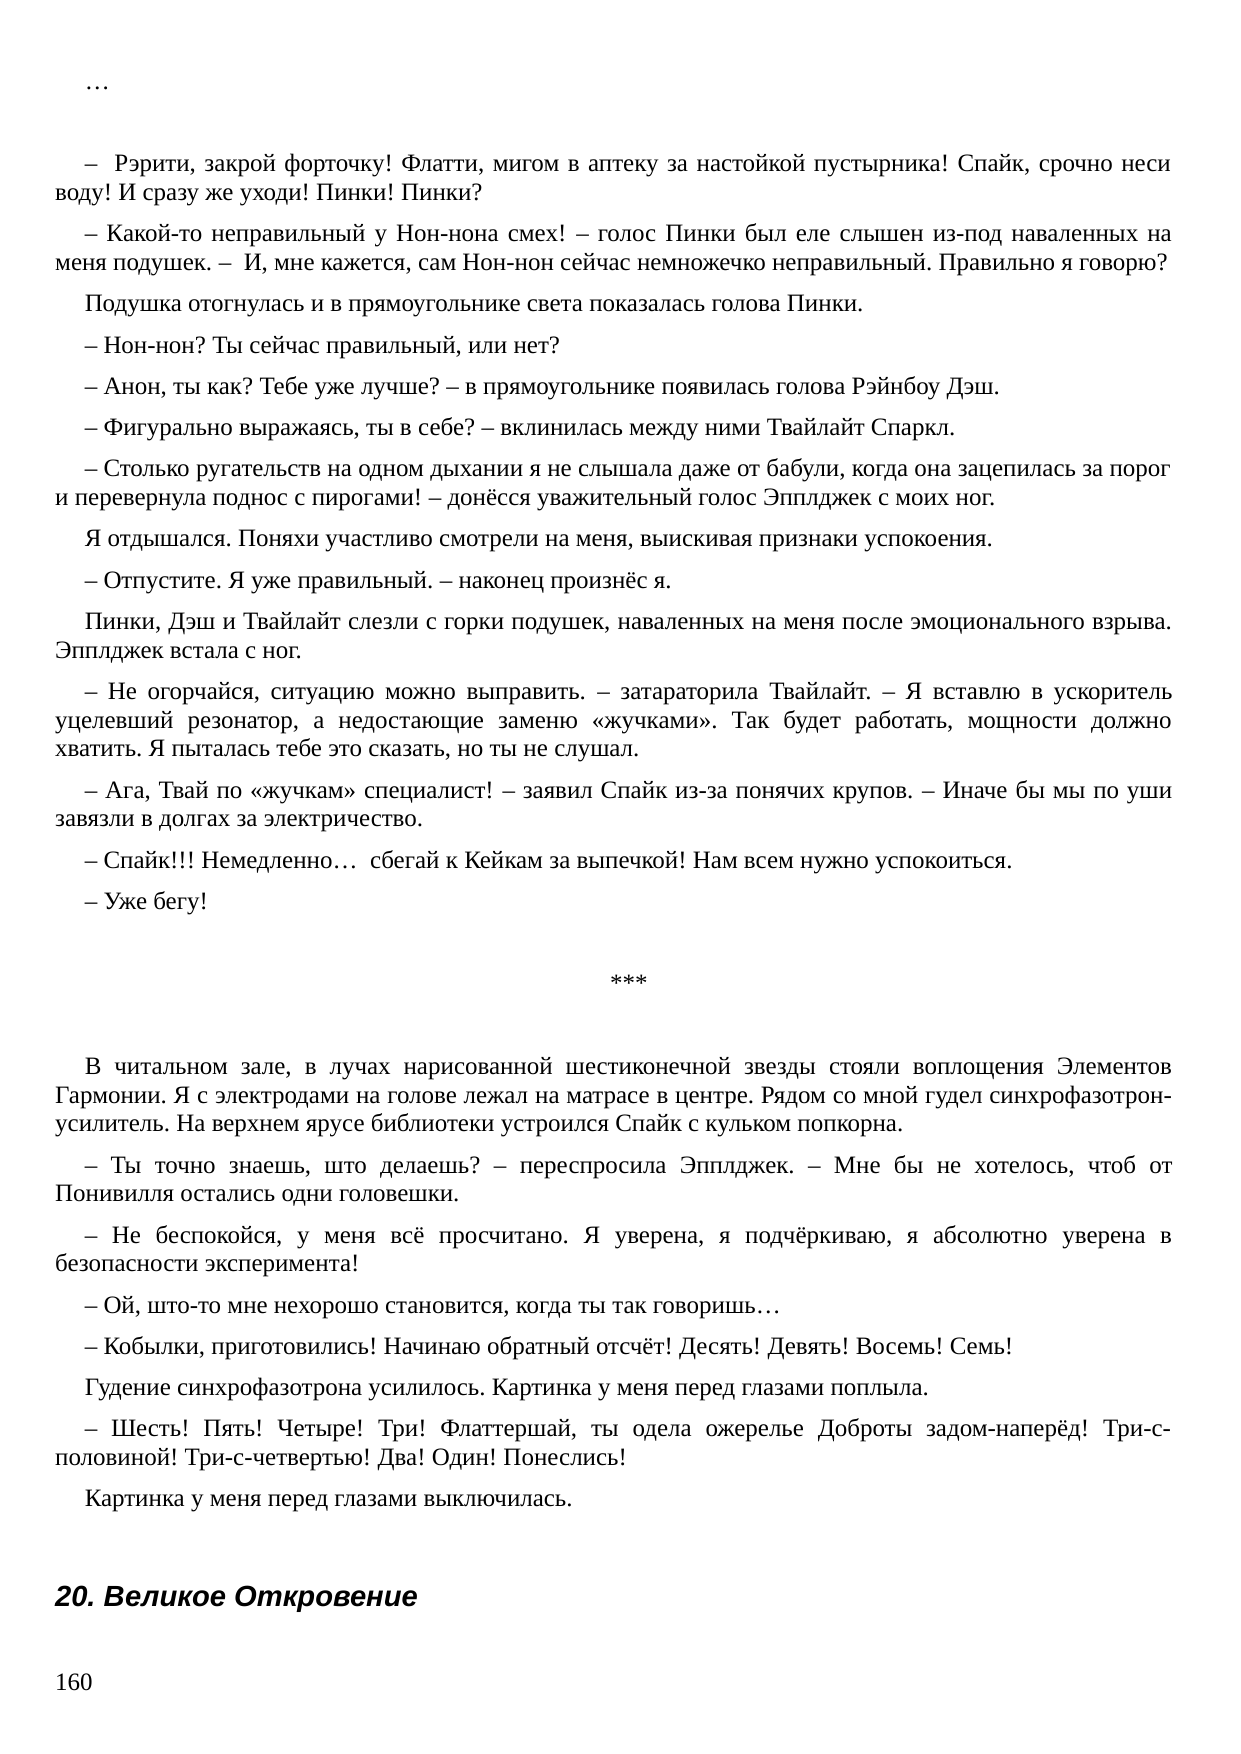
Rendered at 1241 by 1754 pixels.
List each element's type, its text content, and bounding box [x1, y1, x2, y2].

text *** [55, 968, 1173, 997]
text – Не беспокойся, у меня всё просчитано. Я уверена, я подчёркиваю, я абсолютно уверена в безопасности эксперимента! [55, 1220, 1173, 1277]
text – Не огорчайся, ситуацию можно выправить. – затараторила Твайлайт. – Я вставлю в ускоритель уцелевший резонатор, а недостающие заменю «жучками». Так будет работать, мощности должно хватить. Я пыталась тебе это сказать, но ты не слушал. [55, 676, 1173, 762]
text – Ой, што-то мне нехорошо становится, когда ты так говоришь… [55, 1290, 1173, 1318]
text Картинка у меня перед глазами выключилась. [55, 1483, 1173, 1512]
text – Нон-нон? Ты сейчас правильный, или нет? [55, 330, 1173, 358]
text Подушка отогнулась и в прямоугольнике света показалась голова Пинки. [55, 288, 1173, 317]
text В читальном зале, в лучах нарисованной шестиконечной звезды стояли воплощения Элементов Гармонии. Я с электродами на голове лежал на матрасе в центре. Рядом со мной гудел синхрофазотрон-усилитель. На верхнем ярусе библиотеки устроился Спайк с кульком попкорна. [55, 1051, 1173, 1137]
text – Кобылки, приготовились! Начинаю обратный отсчёт! Десять! Девять! Восемь! Семь! [55, 1331, 1173, 1360]
text Пинки, Дэш и Твайлайт слезли с горки подушек, наваленных на меня после эмоционального взрыва. Эпплджек встала с ног. [55, 606, 1173, 663]
subtitle 20. Великое Откровение [55, 1578, 1173, 1612]
text – Столько ругательств на одном дыхании я не слышала даже от бабули, когда она зацепилась за порог и перевернула поднос с пирогами! – донёсся уважительный голос Эпплджек с моих ног. [55, 453, 1173, 511]
text Я отдышался. Поняхи участливо смотрели на меня, выискивая признаки успокоения. [55, 523, 1173, 552]
text – Какой-то неправильный у Нон-нона смех! – голос Пинки был еле слышен из-под наваленных на меня подушек. – И, мне кажется, сам Нон-нон сейчас немножечко неправильный. Правильно я говорю? [55, 218, 1173, 276]
text – Фигурально выражаясь, ты в себе? – вклинилась между ними Твайлайт Спаркл. [55, 412, 1173, 441]
text – Спайк!!! Немедленно… сбегай к Кейкам за выпечкой! Нам всем нужно успокоиться. [55, 845, 1173, 873]
text – Рэрити, закрой форточку! Флатти, мигом в аптеку за настойкой пустырника! Спайк, срочно неси воду! И сразу же уходи! Пинки! Пинки? [55, 148, 1173, 206]
text – Анон, ты как? Тебе уже лучше? – в прямоугольнике появилась голова Рэйнбоу Дэш. [55, 371, 1173, 400]
text – Шесть! Пять! Четыре! Три! Флаттершай, ты одела ожерелье Доброты задом-наперёд! Три-с-половиной! Три-с-четвертью! Два! Один! Понеслись! [55, 1413, 1173, 1471]
text Гудение синхрофазотрона усилилось. Картинка у меня перед глазами поплыла. [55, 1372, 1173, 1401]
text – Ага, Твай по «жучкам» специалист! – заявил Спайк из-за понячих крупов. – Иначе бы мы по уши завязли в долгах за электричество. [55, 775, 1173, 832]
text – Уже бегу! [55, 886, 1173, 915]
text – Отпустите. Я уже правильный. – наконец произнёс я. [55, 565, 1173, 593]
text – Ты точно знаешь, што делаешь? – переспросила Эпплджек. – Мне бы не хотелось, чтоб от Понивилля остались одни головешки. [55, 1150, 1173, 1207]
text … [55, 66, 1173, 95]
